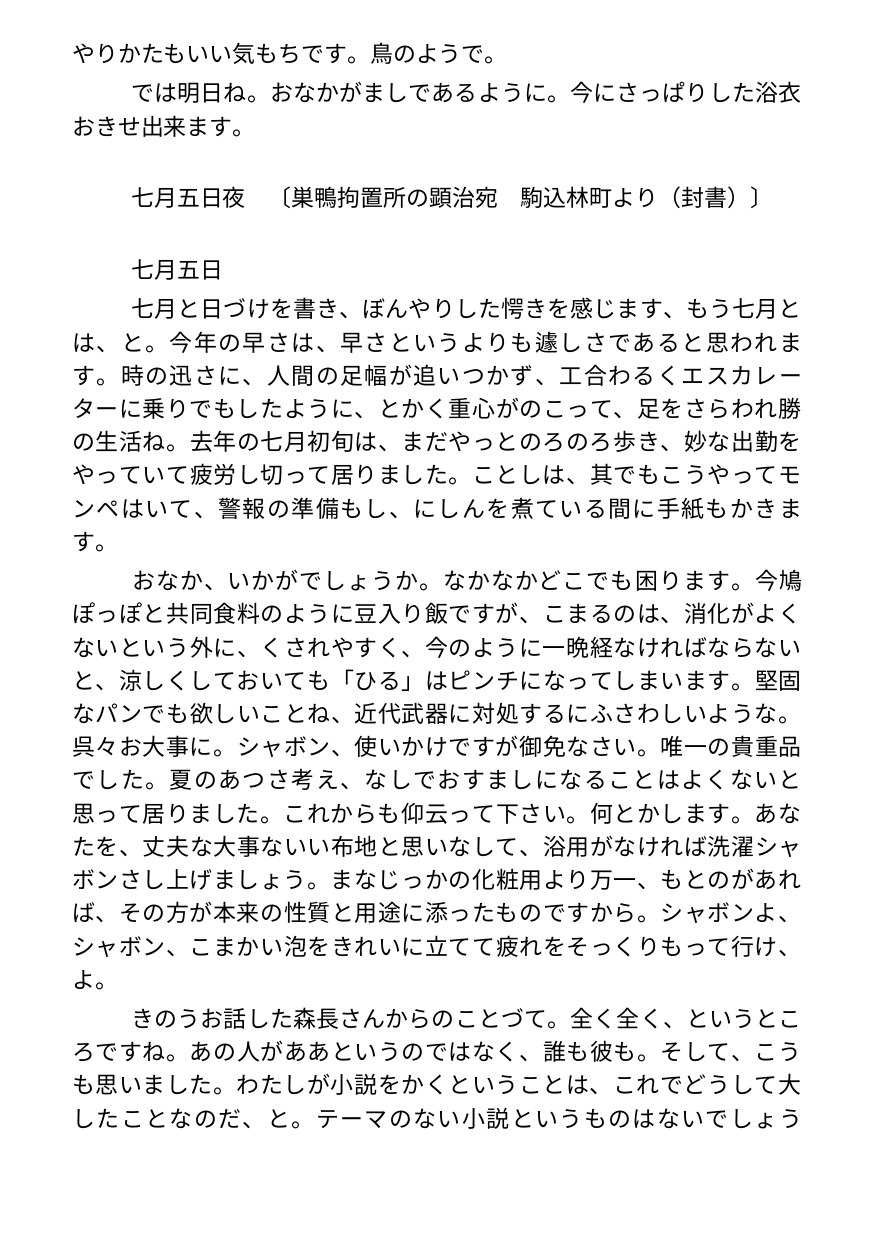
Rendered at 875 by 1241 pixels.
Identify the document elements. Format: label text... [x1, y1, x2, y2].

text 七月五日夜 〔巣鴨拘置所の顕治宛 駒込林町より（封書）〕 [72, 180, 802, 213]
text やりかたもいい気もちです。鳥のようで。 [72, 36, 802, 69]
text 七月と日づけを書き、ぼんやりした愕きを感じます、もう七月とは、と。今年の早さは、早さというよりも遽しさであると思われます。時の迅さに、人間の足幅が追いつかず、工合わるくエスカレーターに乗りでもしたように、とかく重心がのこって、足をさらわれ勝の生活ね。去年の七月初旬は、まだやっとのろのろ歩き、妙な出勤をやっていて疲労し切って居りました。ことしは、其でもこうやってモンペはいて、警報の準備もし、にしんを煮ている間に手紙もかきます。 [72, 291, 802, 557]
text 七月五日 [72, 252, 802, 285]
text おなか、いかがでしょうか。なかなかどこでも困ります。今鳩ぽっぽと共同食料のように豆入り飯ですが、こまるのは、消化がよくないという外に、くされやすく、今のように一晩経なければならないと、涼しくしておいても「ひる」はピンチになってしまいます。堅固なパンでも欲しいことね、近代武器に対処するにふさわしいような。呉々お大事に。シャボン、使いかけですが御免なさい。唯一の貴重品でした。夏のあつさ考え、なしでおすましになることはよくないと思って居りました。これからも仰云って下さい。何とかします。あなたを、丈夫な大事ないい布地と思いなして、浴用がなければ洗濯シャボンさし上げましょう。まなじっかの化粧用より万一、もとのがあれば、その方が本来の性質と用途に添ったものですから。シャボンよ、シャボン、こまかい泡をきれいに立てて疲れをそっくりもって行け、よ。 [72, 563, 802, 995]
text きのうお話した森長さんからのことづて。全く全く、というところですね。あの人がああというのではなく、誰も彼も。そして、こうも思いました。わたしが小説をかくということは、これでどうして大したことなのだ、と。テーマのない小説というものはないでしょう [72, 1001, 802, 1134]
text では明日ね。おなかがましであるように。今にさっぱりした浴衣おきせ出来ます。 [72, 75, 802, 142]
